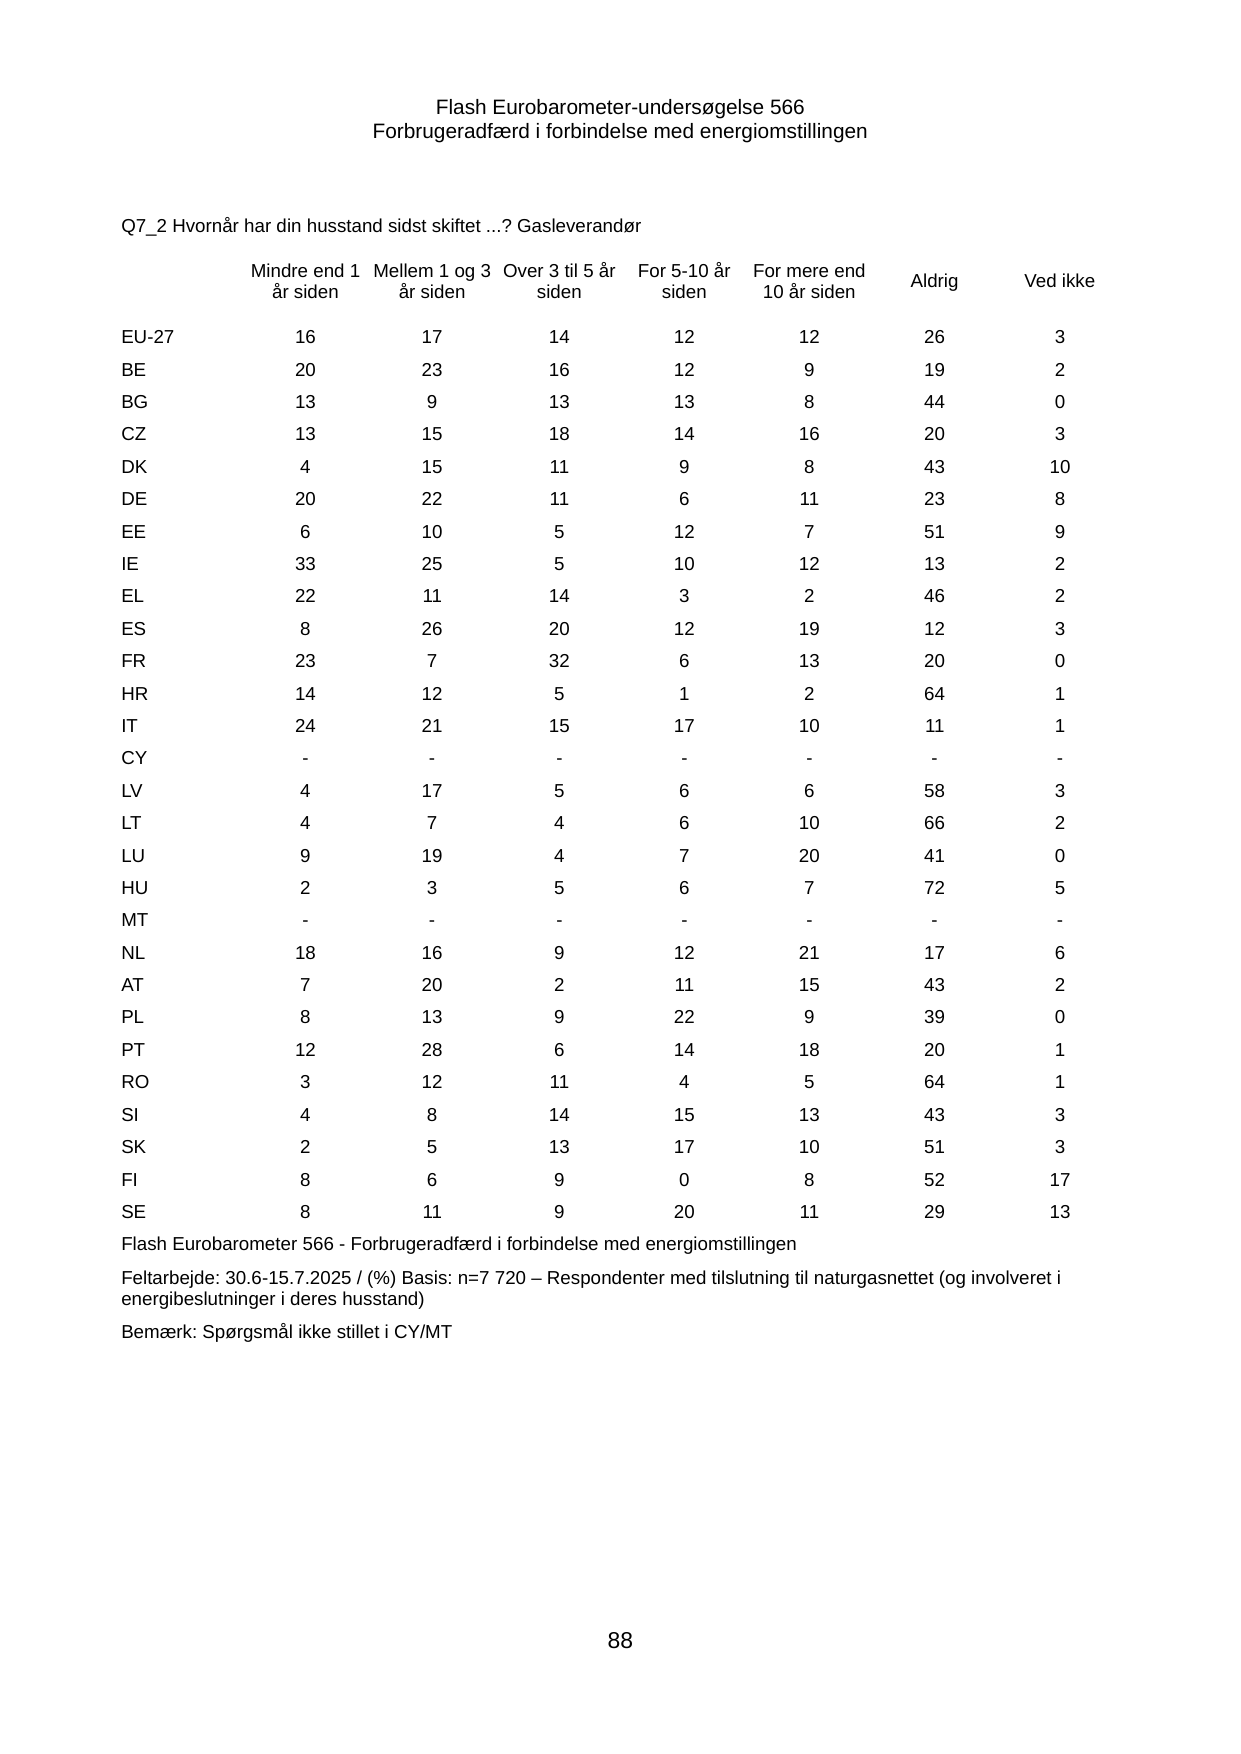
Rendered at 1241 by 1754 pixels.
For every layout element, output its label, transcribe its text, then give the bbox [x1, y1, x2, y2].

table_cell 14 [622, 418, 747, 450]
table_cell 9 [367, 385, 497, 418]
table_cell [118, 241, 243, 321]
table_cell 12 [622, 612, 747, 644]
table_cell 26 [872, 321, 997, 353]
table_cell 11 [497, 483, 622, 515]
table_cell 13 [243, 418, 367, 450]
table_cell - [497, 904, 622, 936]
table_cell 22 [243, 580, 367, 612]
table_cell 3 [997, 1098, 1122, 1131]
table_cell 8 [243, 1195, 367, 1228]
table_cell HU [118, 871, 243, 904]
table_cell - [243, 904, 367, 936]
table_cell 28 [367, 1033, 497, 1066]
table_cell 11 [497, 1066, 622, 1098]
table_cell 20 [243, 483, 367, 515]
table_cell 12 [747, 548, 872, 580]
table_cell 9 [747, 353, 872, 385]
table_cell 72 [872, 871, 997, 904]
table_cell 10 [747, 1131, 872, 1163]
table_cell AT [118, 969, 243, 1001]
table_cell 12 [243, 1033, 367, 1066]
table_cell 51 [872, 515, 997, 547]
table_cell 15 [367, 450, 497, 483]
table_cell Mellem 1 og 3 år siden [367, 241, 497, 321]
table_cell 14 [622, 1033, 747, 1066]
table_cell 8 [367, 1098, 497, 1131]
table_cell 4 [243, 1098, 367, 1131]
table_cell 5 [497, 677, 622, 709]
table_cell 15 [367, 418, 497, 450]
table_cell - [367, 742, 497, 774]
table_cell 20 [243, 353, 367, 385]
table_cell BG [118, 385, 243, 418]
table_cell 13 [747, 645, 872, 677]
table_cell 3 [367, 871, 497, 904]
table_cell 11 [747, 483, 872, 515]
table_cell EL [118, 580, 243, 612]
table_cell 14 [497, 580, 622, 612]
table_cell 5 [497, 515, 622, 547]
table_cell ES [118, 612, 243, 644]
table_cell 15 [747, 969, 872, 1001]
table_cell RO [118, 1066, 243, 1098]
table_cell For mere end 10 år siden [747, 241, 872, 321]
table_cell Flash Eurobarometer 566 - Forbrugeradfærd i forbindelse med energiomstillingen [118, 1228, 1122, 1260]
table_cell 2 [997, 969, 1122, 1001]
table_cell 12 [622, 353, 747, 385]
table_cell 1 [997, 677, 1122, 709]
table_header Q7_2 Hvornår har din husstand sidst skiftet ...? Gasleverandør [118, 209, 1122, 241]
table_cell 11 [367, 1195, 497, 1228]
table_cell 13 [243, 385, 367, 418]
table_cell DE [118, 483, 243, 515]
table_cell - [747, 742, 872, 774]
table_cell 3 [243, 1066, 367, 1098]
table_cell 12 [747, 321, 872, 353]
table_cell 10 [747, 807, 872, 839]
table_cell 20 [622, 1195, 747, 1228]
table_cell 21 [747, 936, 872, 968]
table_cell 6 [622, 645, 747, 677]
table_cell 7 [243, 969, 367, 1001]
table_cell LT [118, 807, 243, 839]
table_cell 12 [622, 515, 747, 547]
table_cell 10 [997, 450, 1122, 483]
table_cell 15 [622, 1098, 747, 1131]
table_cell 22 [622, 1001, 747, 1033]
table_cell 10 [747, 709, 872, 742]
table_cell 43 [872, 1098, 997, 1131]
table_cell 9 [243, 839, 367, 871]
table_cell 8 [243, 612, 367, 644]
table_cell - [622, 904, 747, 936]
table_cell - [997, 742, 1122, 774]
table_cell 5 [497, 548, 622, 580]
table_cell 11 [747, 1195, 872, 1228]
table_cell IT [118, 709, 243, 742]
table_cell 11 [872, 709, 997, 742]
table_cell 0 [997, 1001, 1122, 1033]
table_cell 4 [243, 807, 367, 839]
table_cell LV [118, 774, 243, 807]
table_cell - [243, 742, 367, 774]
table_cell 18 [747, 1033, 872, 1066]
table_cell 22 [367, 483, 497, 515]
table_cell 5 [747, 1066, 872, 1098]
table_cell 17 [872, 936, 997, 968]
table_cell 16 [367, 936, 497, 968]
table_cell 0 [997, 385, 1122, 418]
table_cell 0 [997, 839, 1122, 871]
table_cell CZ [118, 418, 243, 450]
table_cell - [872, 742, 997, 774]
table_cell 5 [497, 774, 622, 807]
table_cell 7 [367, 807, 497, 839]
table_cell 17 [622, 709, 747, 742]
table_cell 10 [622, 548, 747, 580]
table_cell 6 [622, 871, 747, 904]
table_cell 16 [497, 353, 622, 385]
table_cell 9 [997, 515, 1122, 547]
table_cell 6 [622, 774, 747, 807]
table_cell 18 [497, 418, 622, 450]
table_cell 13 [497, 385, 622, 418]
table_cell 8 [747, 385, 872, 418]
table_cell 9 [622, 450, 747, 483]
table_cell 7 [747, 515, 872, 547]
table_cell 6 [997, 936, 1122, 968]
table_cell - [497, 742, 622, 774]
table_cell SK [118, 1131, 243, 1163]
table_cell 23 [243, 645, 367, 677]
table_cell 19 [747, 612, 872, 644]
table_cell 23 [367, 353, 497, 385]
table_cell PT [118, 1033, 243, 1066]
table_cell BE [118, 353, 243, 385]
table_cell 2 [243, 871, 367, 904]
table_cell 1 [997, 1033, 1122, 1066]
table_cell 26 [367, 612, 497, 644]
table_cell 3 [997, 774, 1122, 807]
table_cell 20 [872, 418, 997, 450]
table_cell 29 [872, 1195, 997, 1228]
table_cell 1 [622, 677, 747, 709]
table_cell 6 [243, 515, 367, 547]
table_cell 3 [997, 612, 1122, 644]
table_cell 41 [872, 839, 997, 871]
table_cell Aldrig [872, 241, 997, 321]
table_cell For 5-10 år siden [622, 241, 747, 321]
table_cell 19 [367, 839, 497, 871]
table_cell 6 [622, 483, 747, 515]
table_cell 14 [497, 1098, 622, 1131]
table_cell 66 [872, 807, 997, 839]
table_cell 3 [622, 580, 747, 612]
table_cell - [747, 904, 872, 936]
table_cell MT [118, 904, 243, 936]
table_cell 3 [997, 418, 1122, 450]
table_cell 33 [243, 548, 367, 580]
table_cell 19 [872, 353, 997, 385]
table_cell 2 [997, 353, 1122, 385]
table_cell 9 [497, 1195, 622, 1228]
table_cell 14 [243, 677, 367, 709]
table_cell 58 [872, 774, 997, 807]
table_cell 4 [622, 1066, 747, 1098]
table_cell Bemærk: Spørgsmål ikke stillet i CY/MT [118, 1316, 1122, 1348]
table_cell 9 [497, 936, 622, 968]
table_cell 17 [997, 1163, 1122, 1195]
table_cell 17 [367, 774, 497, 807]
table_cell 16 [747, 418, 872, 450]
table_cell 2 [997, 807, 1122, 839]
table_cell 13 [747, 1098, 872, 1131]
table_cell 12 [622, 321, 747, 353]
table_cell 12 [622, 936, 747, 968]
table_cell 2 [747, 580, 872, 612]
table_cell NL [118, 936, 243, 968]
table_cell 9 [497, 1001, 622, 1033]
table_cell 43 [872, 450, 997, 483]
table_cell 11 [622, 969, 747, 1001]
table_cell 5 [997, 871, 1122, 904]
table_cell 4 [243, 774, 367, 807]
table_cell 51 [872, 1131, 997, 1163]
table_cell 14 [497, 321, 622, 353]
table_cell HR [118, 677, 243, 709]
table_cell 8 [243, 1163, 367, 1195]
table_cell 8 [243, 1001, 367, 1033]
table_cell SE [118, 1195, 243, 1228]
table_cell 25 [367, 548, 497, 580]
table_cell 11 [497, 450, 622, 483]
table_cell 1 [997, 1066, 1122, 1098]
table_cell 5 [497, 871, 622, 904]
table_cell Ved ikke [997, 241, 1122, 321]
table_cell 23 [872, 483, 997, 515]
table_cell 2 [497, 969, 622, 1001]
table_cell 11 [367, 580, 497, 612]
table_cell 4 [497, 807, 622, 839]
table_cell 39 [872, 1001, 997, 1033]
table_cell IE [118, 548, 243, 580]
table_cell - [622, 742, 747, 774]
table_cell 2 [997, 548, 1122, 580]
table_cell - [872, 904, 997, 936]
table_cell SI [118, 1098, 243, 1131]
table_cell 6 [622, 807, 747, 839]
table_cell 9 [497, 1163, 622, 1195]
table_cell 13 [997, 1195, 1122, 1228]
table_cell 9 [747, 1001, 872, 1033]
table_cell 3 [997, 321, 1122, 353]
table_cell 20 [367, 969, 497, 1001]
table_cell 20 [872, 645, 997, 677]
table_cell 6 [367, 1163, 497, 1195]
table_cell 2 [747, 677, 872, 709]
table_cell 0 [997, 645, 1122, 677]
table_cell 10 [367, 515, 497, 547]
table_cell Feltarbejde: 30.6-15.7.2025 / (%) Basis: n=7 720 – Respondenter med tilslutning til naturgasnettet (og involveret i energibeslutninger i deres husstand) [118, 1260, 1122, 1316]
table_cell CY [118, 742, 243, 774]
table_cell 13 [872, 548, 997, 580]
table_cell 20 [747, 839, 872, 871]
table_cell 46 [872, 580, 997, 612]
table_cell 17 [367, 321, 497, 353]
table_cell 8 [747, 450, 872, 483]
table_cell 12 [367, 677, 497, 709]
table_cell 43 [872, 969, 997, 1001]
table_cell 1 [997, 709, 1122, 742]
table_cell 6 [497, 1033, 622, 1066]
table_cell 64 [872, 1066, 997, 1098]
table_cell 12 [872, 612, 997, 644]
table_cell 15 [497, 709, 622, 742]
table_cell 4 [243, 450, 367, 483]
table_cell 8 [997, 483, 1122, 515]
table_cell 13 [622, 385, 747, 418]
table_cell 64 [872, 677, 997, 709]
table_cell 2 [243, 1131, 367, 1163]
table_cell Over 3 til 5 år siden [497, 241, 622, 321]
table_cell 12 [367, 1066, 497, 1098]
table_cell 24 [243, 709, 367, 742]
table_cell 3 [997, 1131, 1122, 1163]
table_cell 5 [367, 1131, 497, 1163]
table_cell 13 [497, 1131, 622, 1163]
table_cell 8 [747, 1163, 872, 1195]
table_cell 20 [497, 612, 622, 644]
table_cell 16 [243, 321, 367, 353]
table_cell Mindre end 1 år siden [243, 241, 367, 321]
table_cell 7 [747, 871, 872, 904]
table_cell 44 [872, 385, 997, 418]
table_cell DK [118, 450, 243, 483]
table_cell - [997, 904, 1122, 936]
table_cell 2 [997, 580, 1122, 612]
table_cell 4 [497, 839, 622, 871]
table_cell 7 [622, 839, 747, 871]
table_cell FI [118, 1163, 243, 1195]
table_cell 20 [872, 1033, 997, 1066]
table_cell 13 [367, 1001, 497, 1033]
table_cell 17 [622, 1131, 747, 1163]
table_cell 0 [622, 1163, 747, 1195]
table_cell 7 [367, 645, 497, 677]
table_cell 21 [367, 709, 497, 742]
table_cell PL [118, 1001, 243, 1033]
table_cell 32 [497, 645, 622, 677]
table_cell EU-27 [118, 321, 243, 353]
table_cell EE [118, 515, 243, 547]
table_cell LU [118, 839, 243, 871]
table_cell 18 [243, 936, 367, 968]
table_cell FR [118, 645, 243, 677]
table_cell - [367, 904, 497, 936]
table_cell 52 [872, 1163, 997, 1195]
table_cell 6 [747, 774, 872, 807]
